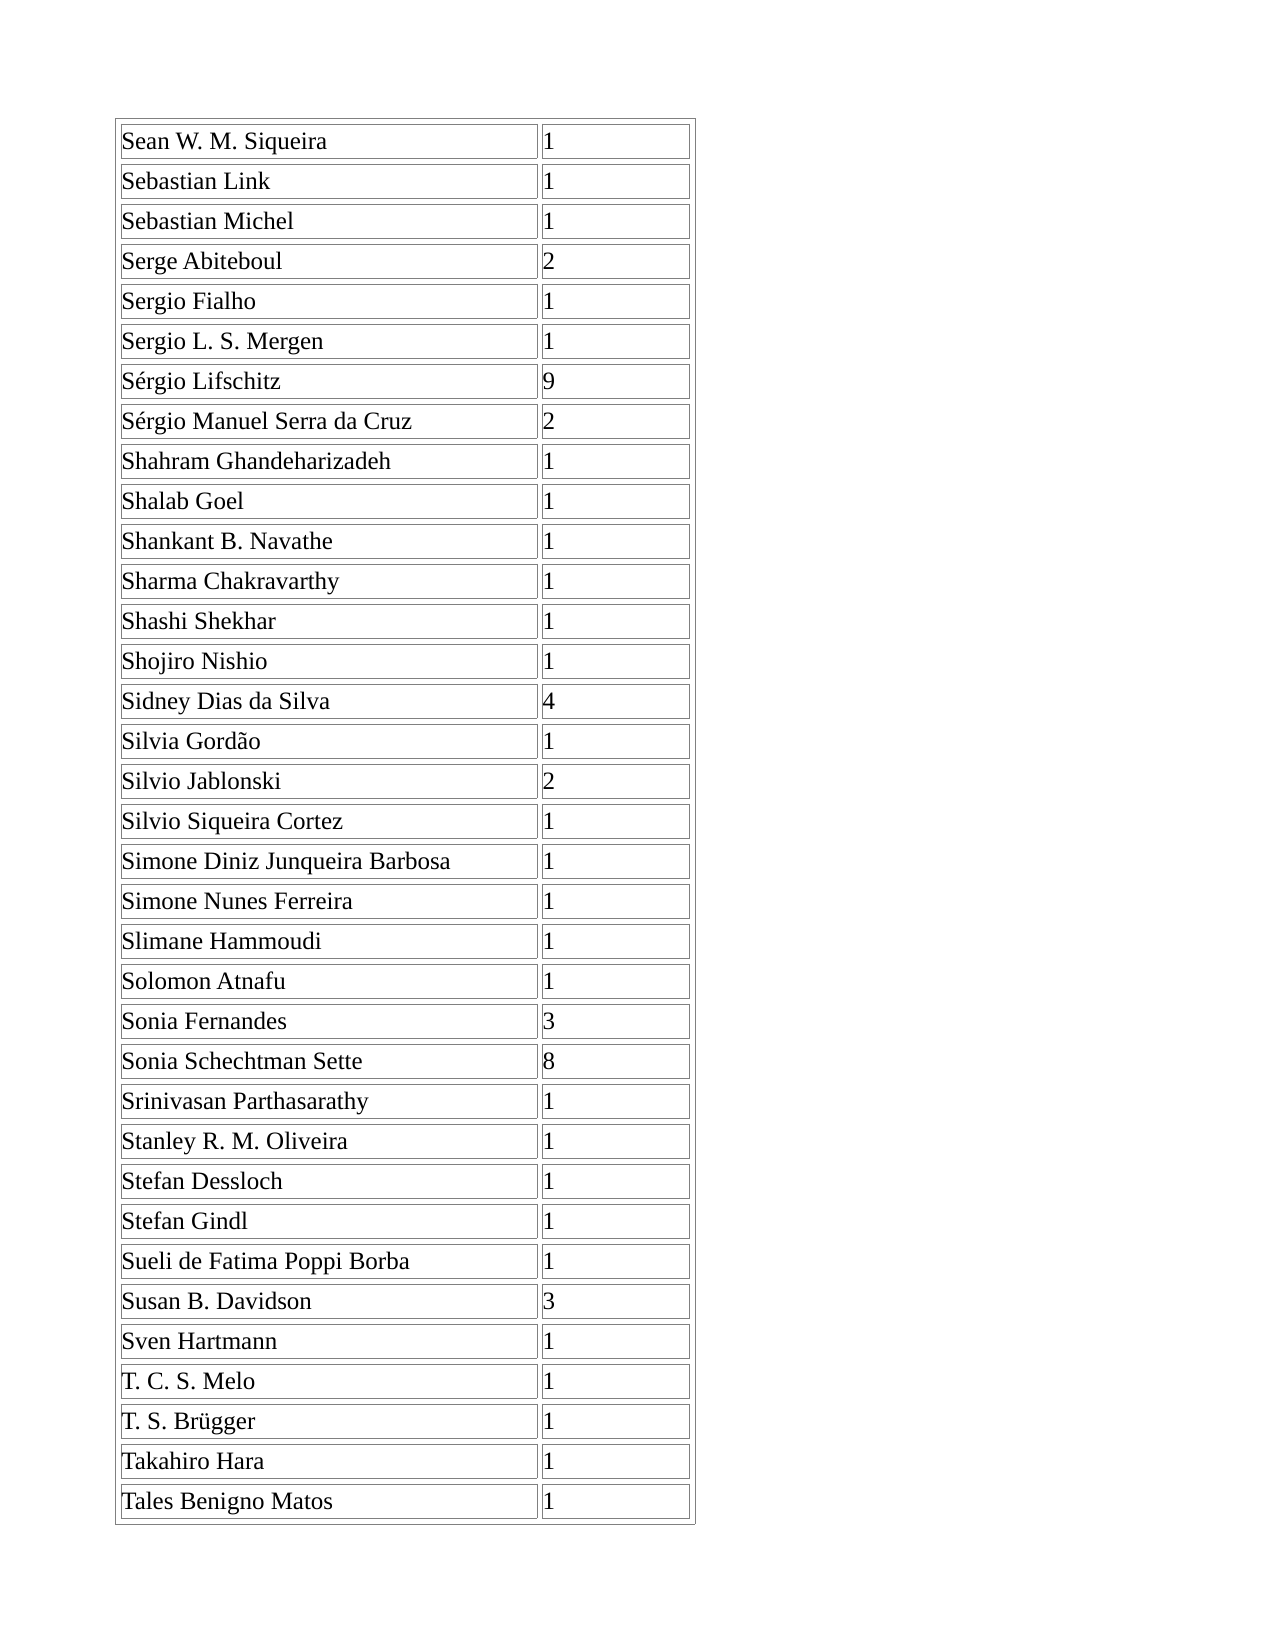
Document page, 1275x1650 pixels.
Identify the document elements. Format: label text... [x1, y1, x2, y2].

table_cell Sebastian Michel [118, 198, 539, 238]
table_cell Slimane Hammoudi [118, 918, 539, 958]
table_cell 1 [539, 119, 692, 158]
table_cell 1 [539, 278, 692, 318]
table_cell 1 [539, 1238, 692, 1278]
table_cell 1 [539, 198, 692, 238]
table_cell 2 [539, 398, 692, 438]
table_cell 1 [539, 478, 692, 518]
table_cell Sérgio Manuel Serra da Cruz [118, 398, 539, 438]
table_cell Simone Diniz Junqueira Barbosa [118, 838, 539, 878]
table_cell T. S. Brügger [118, 1398, 539, 1438]
table_cell Silvia Gordão [118, 718, 539, 758]
table_cell Shalab Goel [118, 478, 539, 518]
table_cell Serge Abiteboul [118, 238, 539, 278]
table_cell Stanley R. M. Oliveira [118, 1118, 539, 1158]
table_cell Sergio Fialho [118, 278, 539, 318]
table_cell 1 [539, 1198, 692, 1238]
table_cell 1 [539, 158, 692, 198]
table_cell Sven Hartmann [118, 1318, 539, 1358]
table_cell 1 [539, 838, 692, 878]
table_cell 1 [539, 558, 692, 598]
table_cell Sean W. M. Siqueira [118, 119, 539, 158]
table_cell 1 [539, 1078, 692, 1118]
table_cell 8 [539, 1038, 692, 1078]
table_cell 1 [539, 1478, 692, 1518]
table_cell 1 [539, 878, 692, 918]
table_cell Shahram Ghandeharizadeh [118, 438, 539, 478]
table_cell Sonia Fernandes [118, 998, 539, 1038]
table_cell Sergio L. S. Mergen [118, 318, 539, 358]
table_cell 1 [539, 958, 692, 998]
table_cell Susan B. Davidson [118, 1278, 539, 1318]
table_cell Tales Benigno Matos [118, 1478, 539, 1518]
table_cell Takahiro Hara [118, 1438, 539, 1478]
table_cell 3 [539, 1278, 692, 1318]
table_cell 1 [539, 638, 692, 678]
table_cell 1 [539, 798, 692, 838]
table_cell 1 [539, 718, 692, 758]
table_cell 2 [539, 238, 692, 278]
table_cell Sharma Chakravarthy [118, 558, 539, 598]
table_cell Solomon Atnafu [118, 958, 539, 998]
table_cell Sidney Dias da Silva [118, 678, 539, 718]
table_cell Silvio Siqueira Cortez [118, 798, 539, 838]
table_cell Sérgio Lifschitz [118, 358, 539, 398]
table_cell Sebastian Link [118, 158, 539, 198]
table_cell 1 [539, 1318, 692, 1358]
table_cell 1 [539, 318, 692, 358]
table_cell Stefan Dessloch [118, 1158, 539, 1198]
table_cell 1 [539, 1118, 692, 1158]
table_cell 1 [539, 1398, 692, 1438]
table_cell 2 [539, 758, 692, 798]
table_cell Shashi Shekhar [118, 598, 539, 638]
table_cell 1 [539, 438, 692, 478]
table_cell 1 [539, 518, 692, 558]
table_cell Srinivasan Parthasarathy [118, 1078, 539, 1118]
table_cell Sueli de Fatima Poppi Borba [118, 1238, 539, 1278]
table_cell 1 [539, 1158, 692, 1198]
table_cell Silvio Jablonski [118, 758, 539, 798]
table_cell 9 [539, 358, 692, 398]
table_cell 1 [539, 1358, 692, 1398]
table_cell 4 [539, 678, 692, 718]
table_cell 1 [539, 918, 692, 958]
table_cell Shojiro Nishio [118, 638, 539, 678]
table_cell 3 [539, 998, 692, 1038]
table_cell Stefan Gindl [118, 1198, 539, 1238]
table_cell Simone Nunes Ferreira [118, 878, 539, 918]
table_cell 1 [539, 598, 692, 638]
table_cell Shankant B. Navathe [118, 518, 539, 558]
table_cell 1 [539, 1438, 692, 1478]
table_cell T. C. S. Melo [118, 1358, 539, 1398]
table_cell Sonia Schechtman Sette [118, 1038, 539, 1078]
